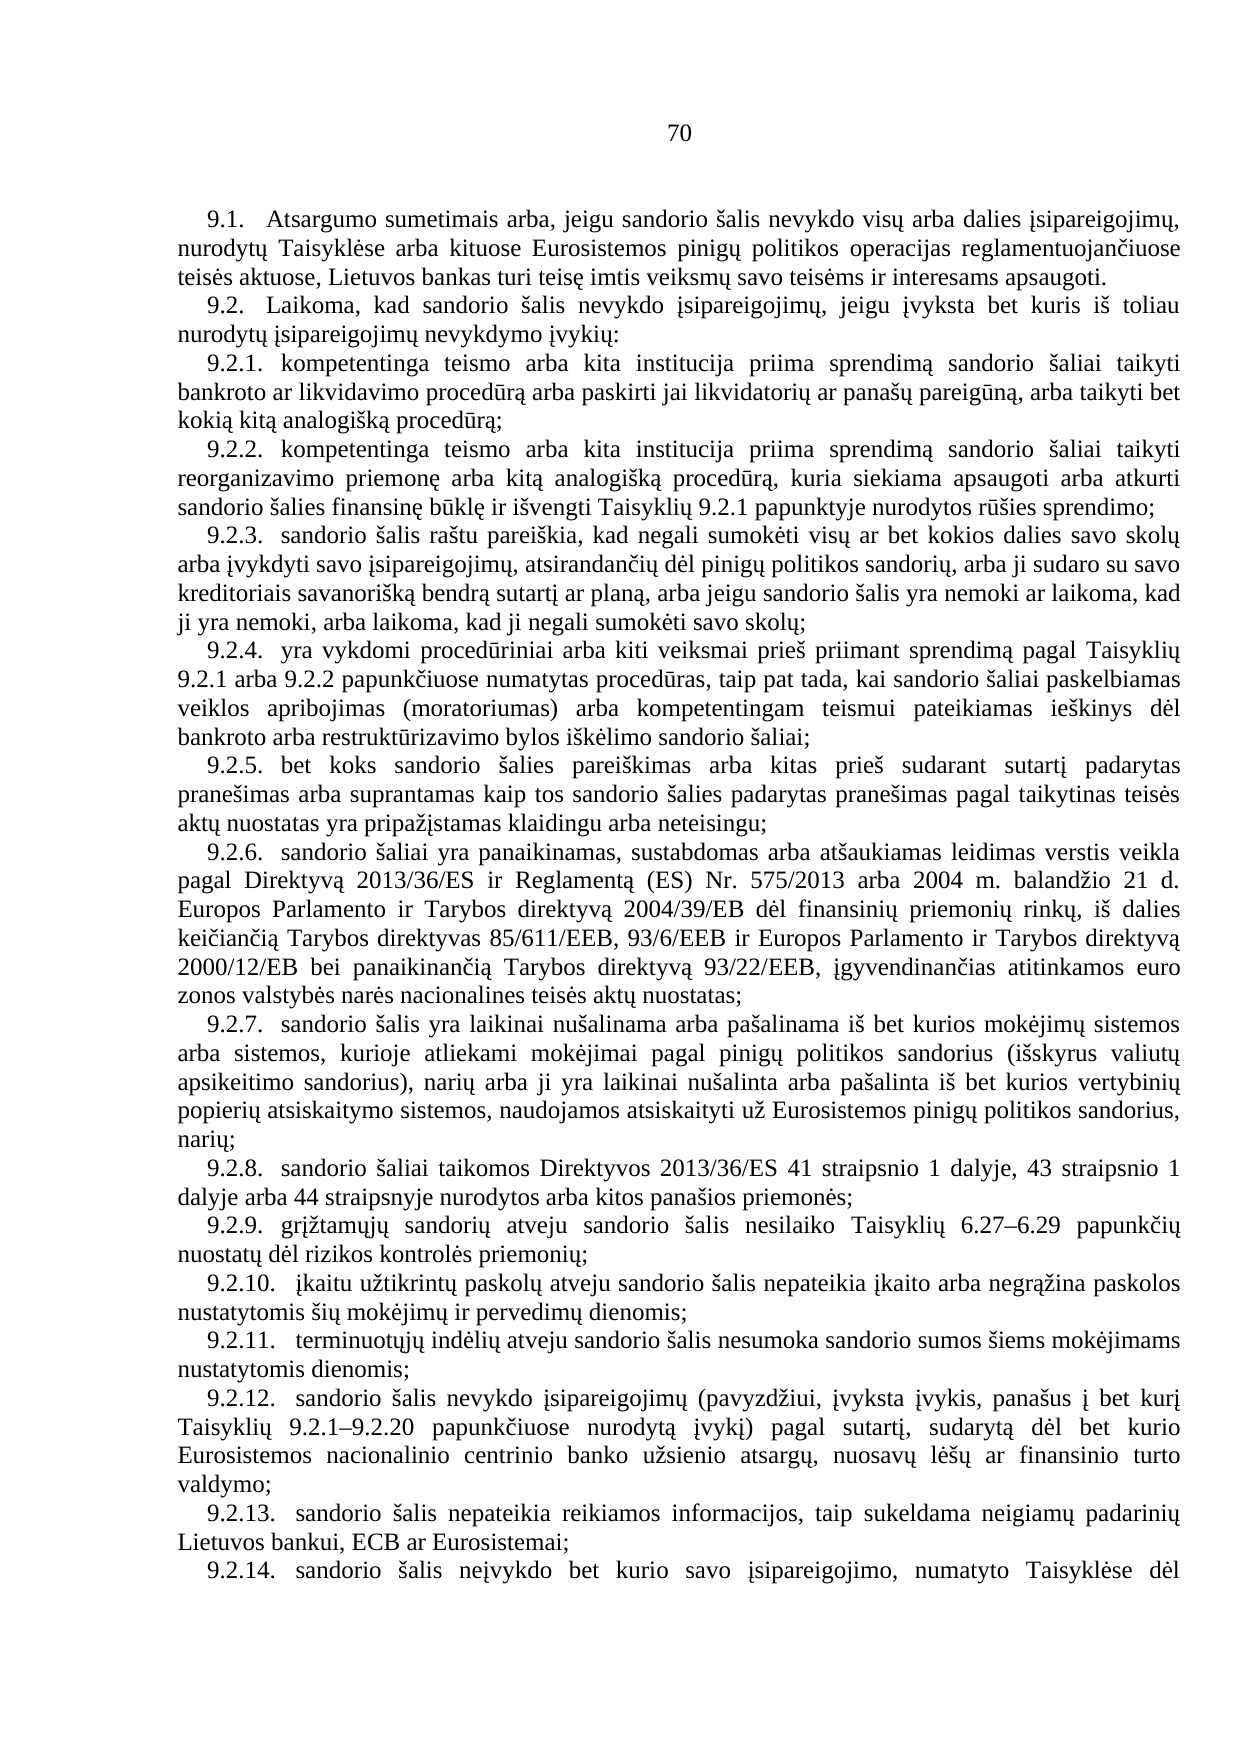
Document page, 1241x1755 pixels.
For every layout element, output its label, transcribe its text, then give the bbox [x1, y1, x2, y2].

text 9.2.9. grįžtamųjų sandorių atveju sandorio šalis nesilaiko Taisyklių 6.27–6.29 papunkčių nuostatų dėl rizikos kontrolės priemonių; [177, 1211, 1181, 1268]
text 9.2.1. kompetentinga teismo arba kita institucija priima sprendimą sandorio šaliai taikyti bankroto ar likvidavimo procedūrą arba paskirti jai likvidatorių ar panašų pareigūną, arba taikyti bet kokią kitą analogišką procedūrą; [177, 348, 1181, 434]
text 9.2.2. kompetentinga teismo arba kita institucija priima sprendimą sandorio šaliai taikyti reorganizavimo priemonę arba kitą analogišką procedūrą, kuria siekiama apsaugoti arba atkurti sandorio šalies finansinę būklę ir išvengti Taisyklių 9.2.1 papunktyje nurodytos rūšies sprendimo; [177, 434, 1181, 521]
text 9.2.4. yra vykdomi procedūriniai arba kiti veiksmai prieš priimant sprendimą pagal Taisyklių 9.2.1 arba 9.2.2 papunkčiuose numatytas procedūras, taip pat tada, kai sandorio šaliai paskelbiamas veiklos apribojimas (moratoriumas) arba kompetentingam teismui pateikiamas ieškinys dėl bankroto arba restruktūrizavimo bylos iškėlimo sandorio šaliai; [177, 636, 1181, 751]
text 9.2.5. bet koks sandorio šalies pareiškimas arba kitas prieš sudarant sutartį padarytas pranešimas arba suprantamas kaip tos sandorio šalies padarytas pranešimas pagal taikytinas teisės aktų nuostatas yra pripažįstamas klaidingu arba neteisingu; [177, 751, 1181, 837]
text 9.2.11. terminuotųjų indėlių atveju sandorio šalis nesumoka sandorio sumos šiems mokėjimams nustatytomis dienomis; [177, 1326, 1181, 1383]
text 9.2.6. sandorio šaliai yra panaikinamas, sustabdomas arba atšaukiamas leidimas verstis veikla pagal Direktyvą 2013/36/ES ir Reglamentą (ES) Nr. 575/2013 arba 2004 m. balandžio 21 d. Europos Parlamento ir Tarybos direktyvą 2004/39/EB dėl finansinių priemonių rinkų, iš dalies keičiančią Tarybos direktyvas 85/611/EEB, 93/6/EEB ir Europos Parlamento ir Tarybos direktyvą 2000/12/EB bei panaikinančią Tarybos direktyvą 93/22/EEB, įgyvendinančias atitinkamos euro zonos valstybės narės nacionalines teisės aktų nuostatas; [177, 837, 1181, 1009]
text 9.2.14. sandorio šalis neįvykdo bet kurio savo įsipareigojimo, numatyto Taisyklėse dėl [177, 1556, 1181, 1584]
text 9.2.7. sandorio šalis yra laikinai nušalinama arba pašalinama iš bet kurios mokėjimų sistemos arba sistemos, kurioje atliekami mokėjimai pagal pinigų politikos sandorius (išskyrus valiutų apsikeitimo sandorius), narių arba ji yra laikinai nušalinta arba pašalinta iš bet kurios vertybinių popierių atsiskaitymo sistemos, naudojamos atsiskaityti už Eurosistemos pinigų politikos sandorius, narių; [177, 1009, 1181, 1153]
text 9.1. Atsargumo sumetimais arba, jeigu sandorio šalis nevykdo visų arba dalies įsipareigojimų, nurodytų Taisyklėse arba kituose Eurosistemos pinigų politikos operacijas reglamentuojančiuose teisės aktuose, Lietuvos bankas turi teisę imtis veiksmų savo teisėms ir interesams apsaugoti. [177, 204, 1181, 291]
text 9.2.3. sandorio šalis raštu pareiškia, kad negali sumokėti visų ar bet kokios dalies savo skolų arba įvykdyti savo įsipareigojimų, atsirandančių dėl pinigų politikos sandorių, arba ji sudaro su savo kreditoriais savanorišką bendrą sutartį ar planą, arba jeigu sandorio šalis yra nemoki ar laikoma, kad ji yra nemoki, arba laikoma, kad ji negali sumokėti savo skolų; [177, 521, 1181, 636]
text 9.2.10. įkaitu užtikrintų paskolų atveju sandorio šalis nepateikia įkaito arba negrąžina paskolos nustatytomis šių mokėjimų ir pervedimų dienomis; [177, 1268, 1181, 1326]
text 9.2.12. sandorio šalis nevykdo įsipareigojimų (pavyzdžiui, įvyksta įvykis, panašus į bet kurį Taisyklių 9.2.1–9.2.20 papunkčiuose nurodytą įvykį) pagal sutartį, sudarytą dėl bet kurio Eurosistemos nacionalinio centrinio banko užsienio atsargų, nuosavų lėšų ar finansinio turto valdymo; [177, 1383, 1181, 1498]
text 9.2.8. sandorio šaliai taikomos Direktyvos 2013/36/ES 41 straipsnio 1 dalyje, 43 straipsnio 1 dalyje arba 44 straipsnyje nurodytos arba kitos panašios priemonės; [177, 1153, 1181, 1211]
text 9.2. Laikoma, kad sandorio šalis nevykdo įsipareigojimų, jeigu įvyksta bet kuris iš toliau nurodytų įsipareigojimų nevykdymo įvykių: [177, 291, 1181, 348]
text 9.2.13. sandorio šalis nepateikia reikiamos informacijos, taip sukeldama neigiamų padarinių Lietuvos bankui, ECB ar Eurosistemai; [177, 1498, 1181, 1556]
